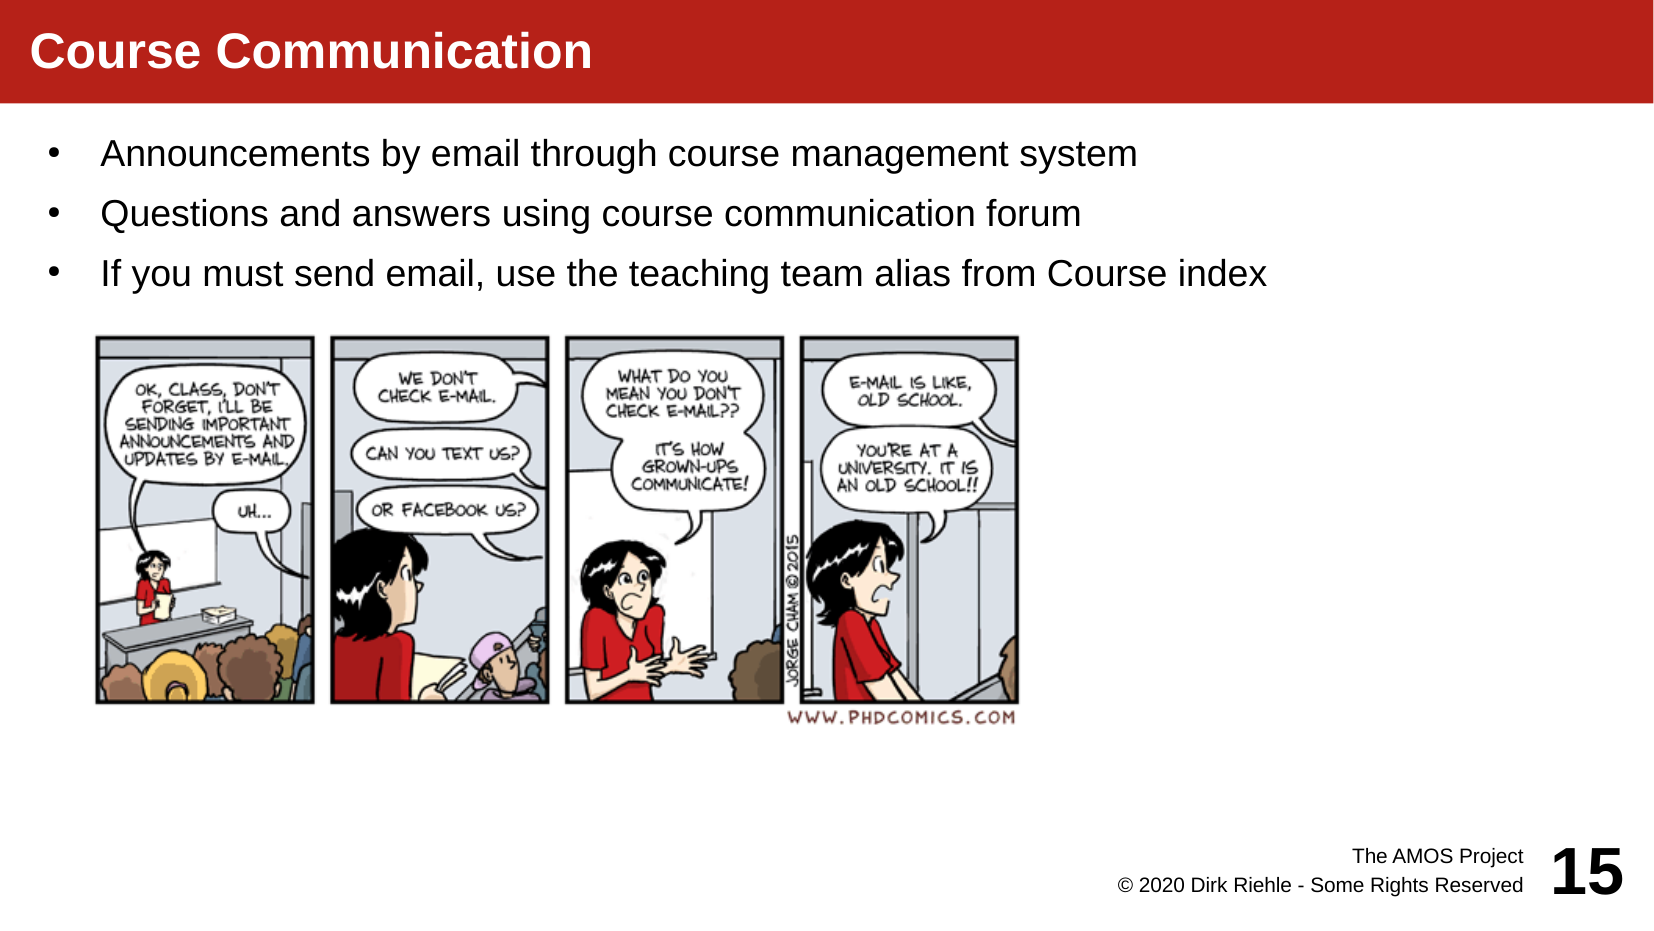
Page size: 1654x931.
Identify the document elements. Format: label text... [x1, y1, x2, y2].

picture [88, 324, 1027, 731]
title Course Communication [0, 0, 1654, 104]
list Announcements by email through course management system Questions and answers using course communication forum If you must send email, use the teaching team alias from Course index [29, 132, 1625, 798]
